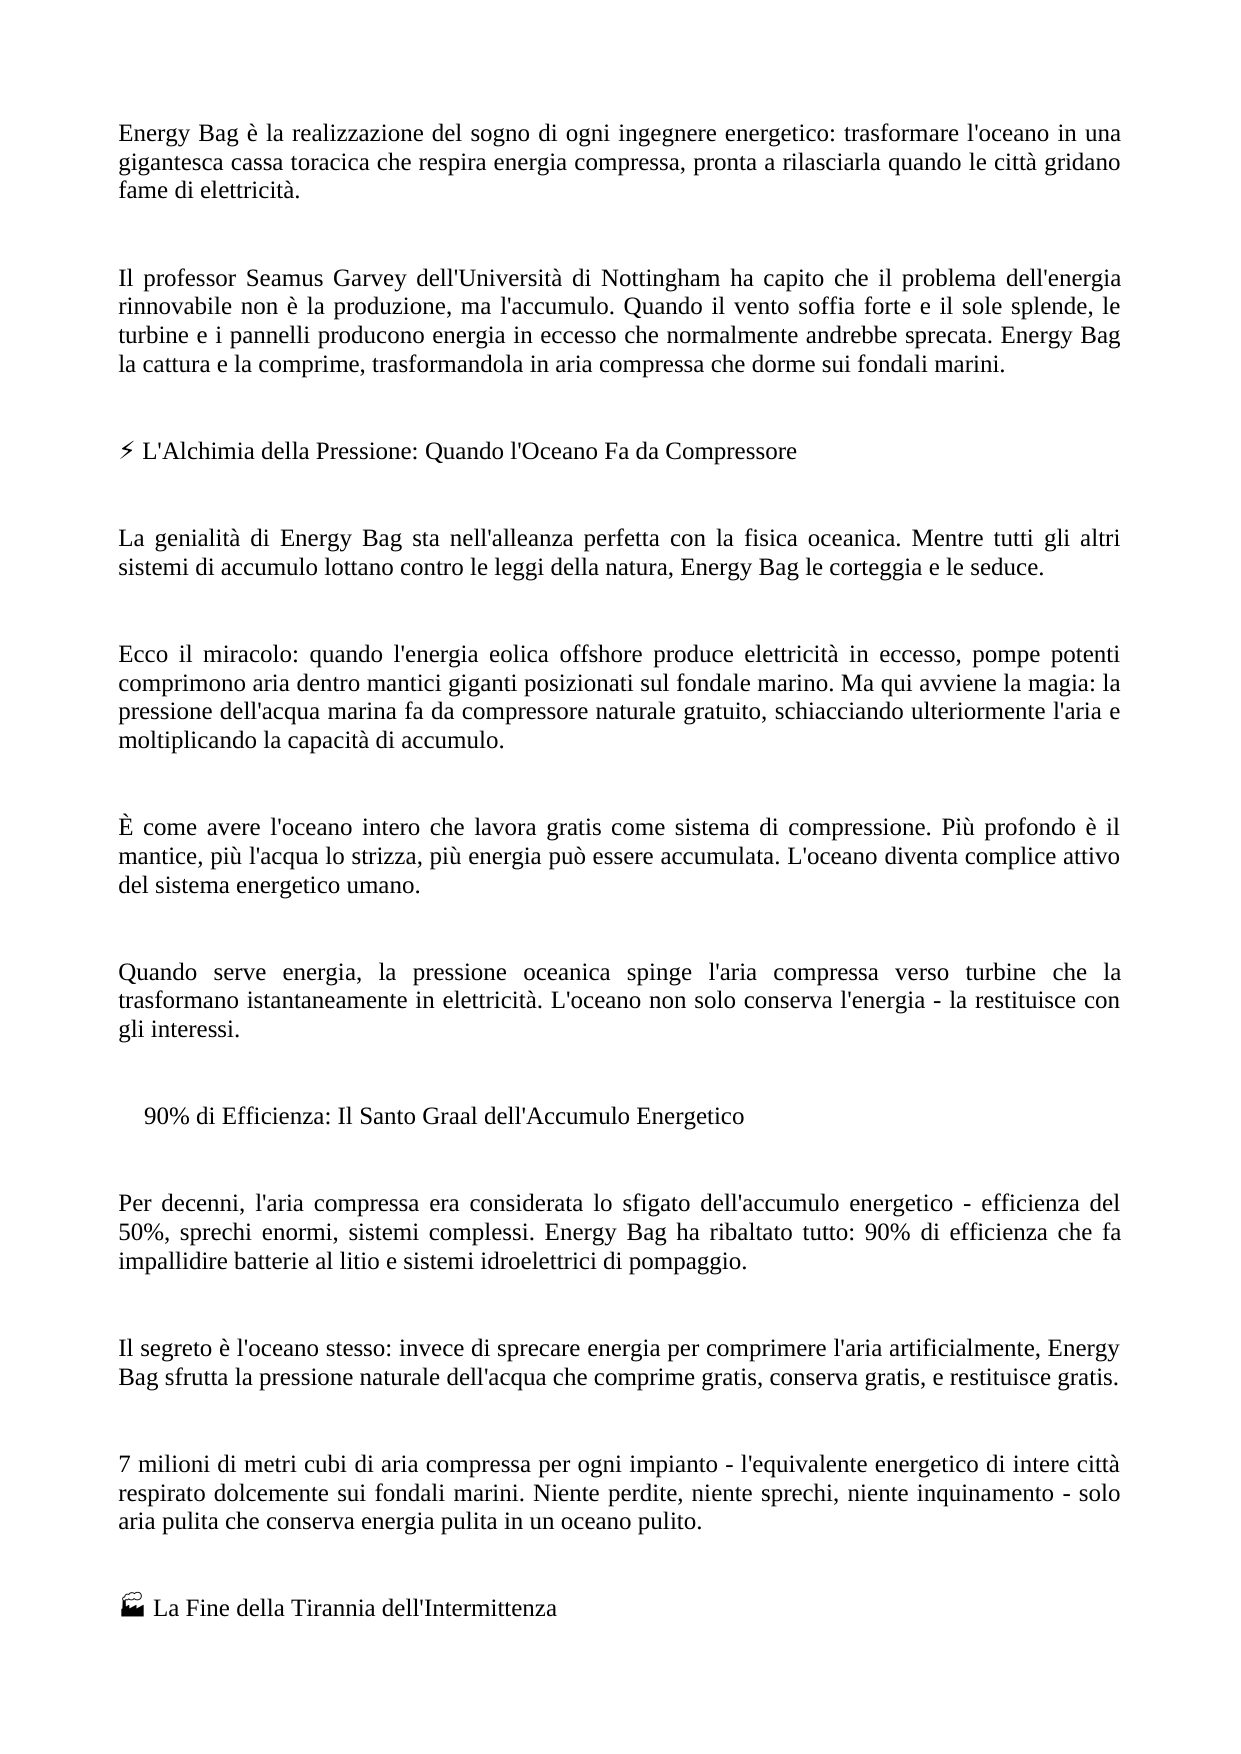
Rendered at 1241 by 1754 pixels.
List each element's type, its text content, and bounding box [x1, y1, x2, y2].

subtitle 🌊 90% di Efficienza: Il Santo Graal dell'Accumulo Energetico [118, 1101, 1122, 1130]
text Per decenni, l'aria compressa era considerata lo sfigato dell'accumulo energetico - efficienza del 50%, sprechi enormi, sistemi complessi. Energy Bag ha ribaltato tutto: 90% di efficienza che fa impallidire batterie al litio e sistemi idroelettrici di pompaggio. [118, 1188, 1122, 1275]
subtitle 🏭 La Fine della Tirannia dell'Intermittenza [118, 1593, 1122, 1622]
text Il segreto è l'oceano stesso: invece di sprecare energia per comprimere l'aria artificialmente, Energy Bag sfrutta la pressione naturale dell'acqua che comprime gratis, conserva gratis, e restituisce gratis. [118, 1333, 1122, 1391]
text Quando serve energia, la pressione oceanica spinge l'aria compressa verso turbine che la trasformano istantaneamente in elettricità. L'oceano non solo conserva l'energia - la restituisce con gli interessi. [118, 957, 1122, 1043]
subtitle ⚡ L'Alchimia della Pressione: Quando l'Oceano Fa da Compressore [118, 436, 1122, 465]
text 7 milioni di metri cubi di aria compressa per ogni impianto - l'equivalente energetico di intere città respirato dolcemente sui fondali marini. Niente perdite, niente sprechi, niente inquinamento - solo aria pulita che conserva energia pulita in un oceano pulito. [118, 1449, 1122, 1535]
text La genialità di Energy Bag sta nell'alleanza perfetta con la fisica oceanica. Mentre tutti gli altri sistemi di accumulo lottano contro le leggi della natura, Energy Bag le corteggia e le seduce. [118, 523, 1122, 581]
text È come avere l'oceano intero che lavora gratis come sistema di compressione. Più profondo è il mantice, più l'acqua lo strizza, più energia può essere accumulata. L'oceano diventa complice attivo del sistema energetico umano. [118, 812, 1122, 898]
text Energy Bag è la realizzazione del sogno di ogni ingegnere energetico: trasformare l'oceano in una gigantesca cassa toracica che respira energia compressa, pronta a rilasciarla quando le città gridano fame di elettricità. [118, 118, 1122, 204]
text Ecco il miracolo: quando l'energia eolica offshore produce elettricità in eccesso, pompe potenti comprimono aria dentro mantici giganti posizionati sul fondale marino. Ma qui avviene la magia: la pressione dell'acqua marina fa da compressore naturale gratuito, schiacciando ulteriormente l'aria e moltiplicando la capacità di accumulo. [118, 639, 1122, 754]
text Il professor Seamus Garvey dell'Università di Nottingham ha capito che il problema dell'energia rinnovabile non è la produzione, ma l'accumulo. Quando il vento soffia forte e il sole splende, le turbine e i pannelli producono energia in eccesso che normalmente andrebbe sprecata. Energy Bag la cattura e la comprime, trasformandola in aria compressa che dorme sui fondali marini. [118, 263, 1122, 378]
